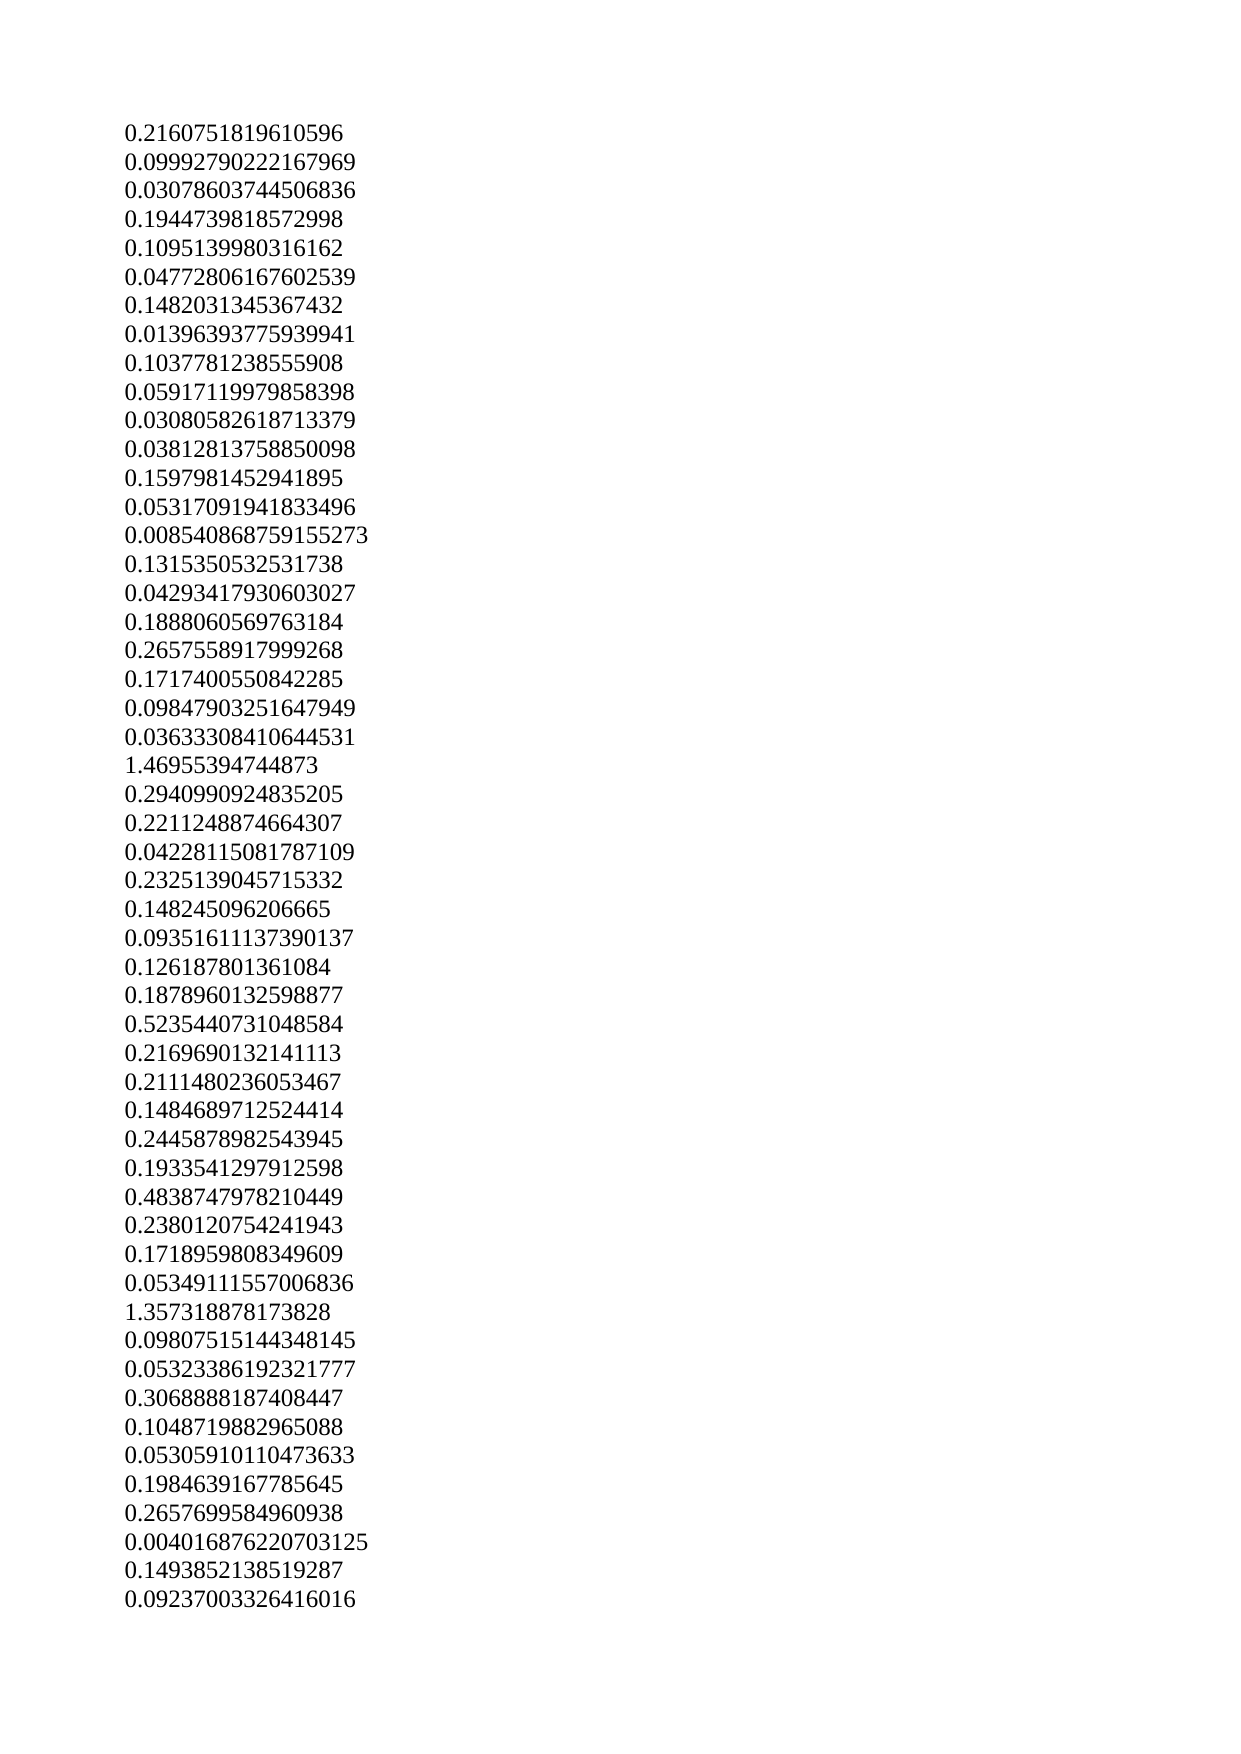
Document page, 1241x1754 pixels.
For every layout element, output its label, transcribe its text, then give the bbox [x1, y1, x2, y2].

text 0.2445878982543945 [118, 1124, 1122, 1153]
text 0.05305910110473633 [118, 1441, 1122, 1469]
text 0.1597981452941895 [118, 463, 1122, 492]
text 0.3068888187408447 [118, 1383, 1122, 1412]
text 0.04228115081787109 [118, 837, 1122, 866]
text 0.09351611137390137 [118, 923, 1122, 952]
text 0.1048719882965088 [118, 1412, 1122, 1441]
text 0.126187801361084 [118, 952, 1122, 981]
text 0.1095139980316162 [118, 233, 1122, 262]
text 0.2940990924835205 [118, 779, 1122, 808]
text 0.03078603744506836 [118, 176, 1122, 204]
text 0.1315350532531738 [118, 549, 1122, 578]
text 0.008540868759155273 [118, 521, 1122, 549]
text 0.09807515144348145 [118, 1326, 1122, 1354]
text 0.2657699584960938 [118, 1498, 1122, 1527]
text 0.2169690132141113 [118, 1038, 1122, 1067]
text 0.1888060569763184 [118, 607, 1122, 636]
text 0.1933541297912598 [118, 1153, 1122, 1182]
text 0.1482031345367432 [118, 291, 1122, 319]
text 0.4838747978210449 [118, 1182, 1122, 1211]
text 1.357318878173828 [118, 1297, 1122, 1326]
text 0.1484689712524414 [118, 1096, 1122, 1124]
text 0.03812813758850098 [118, 434, 1122, 463]
text 0.05917119979858398 [118, 377, 1122, 406]
text 0.2160751819610596 [118, 118, 1122, 147]
text 0.03633308410644531 [118, 722, 1122, 751]
text 0.05317091941833496 [118, 492, 1122, 521]
text 0.2211248874664307 [118, 808, 1122, 837]
text 0.004016876220703125 [118, 1527, 1122, 1556]
text 0.1493852138519287 [118, 1556, 1122, 1584]
text 0.05323386192321777 [118, 1354, 1122, 1383]
text 0.09847903251647949 [118, 693, 1122, 722]
text 0.04772806167602539 [118, 262, 1122, 291]
text 0.2380120754241943 [118, 1211, 1122, 1239]
text 0.01396393775939941 [118, 319, 1122, 348]
text 0.09237003326416016 [118, 1584, 1122, 1613]
text 0.1718959808349609 [118, 1239, 1122, 1268]
text 0.1944739818572998 [118, 204, 1122, 233]
text 0.2657558917999268 [118, 636, 1122, 664]
text 0.1984639167785645 [118, 1469, 1122, 1498]
text 0.09992790222167969 [118, 147, 1122, 176]
text 0.2111480236053467 [118, 1067, 1122, 1096]
text 0.5235440731048584 [118, 1009, 1122, 1038]
text 0.1878960132598877 [118, 981, 1122, 1009]
text 0.148245096206665 [118, 894, 1122, 923]
text 0.1717400550842285 [118, 664, 1122, 693]
text 0.04293417930603027 [118, 578, 1122, 607]
text 0.2325139045715332 [118, 866, 1122, 894]
text 1.46955394744873 [118, 751, 1122, 779]
text 0.1037781238555908 [118, 348, 1122, 377]
text 0.03080582618713379 [118, 406, 1122, 434]
text 0.05349111557006836 [118, 1268, 1122, 1297]
